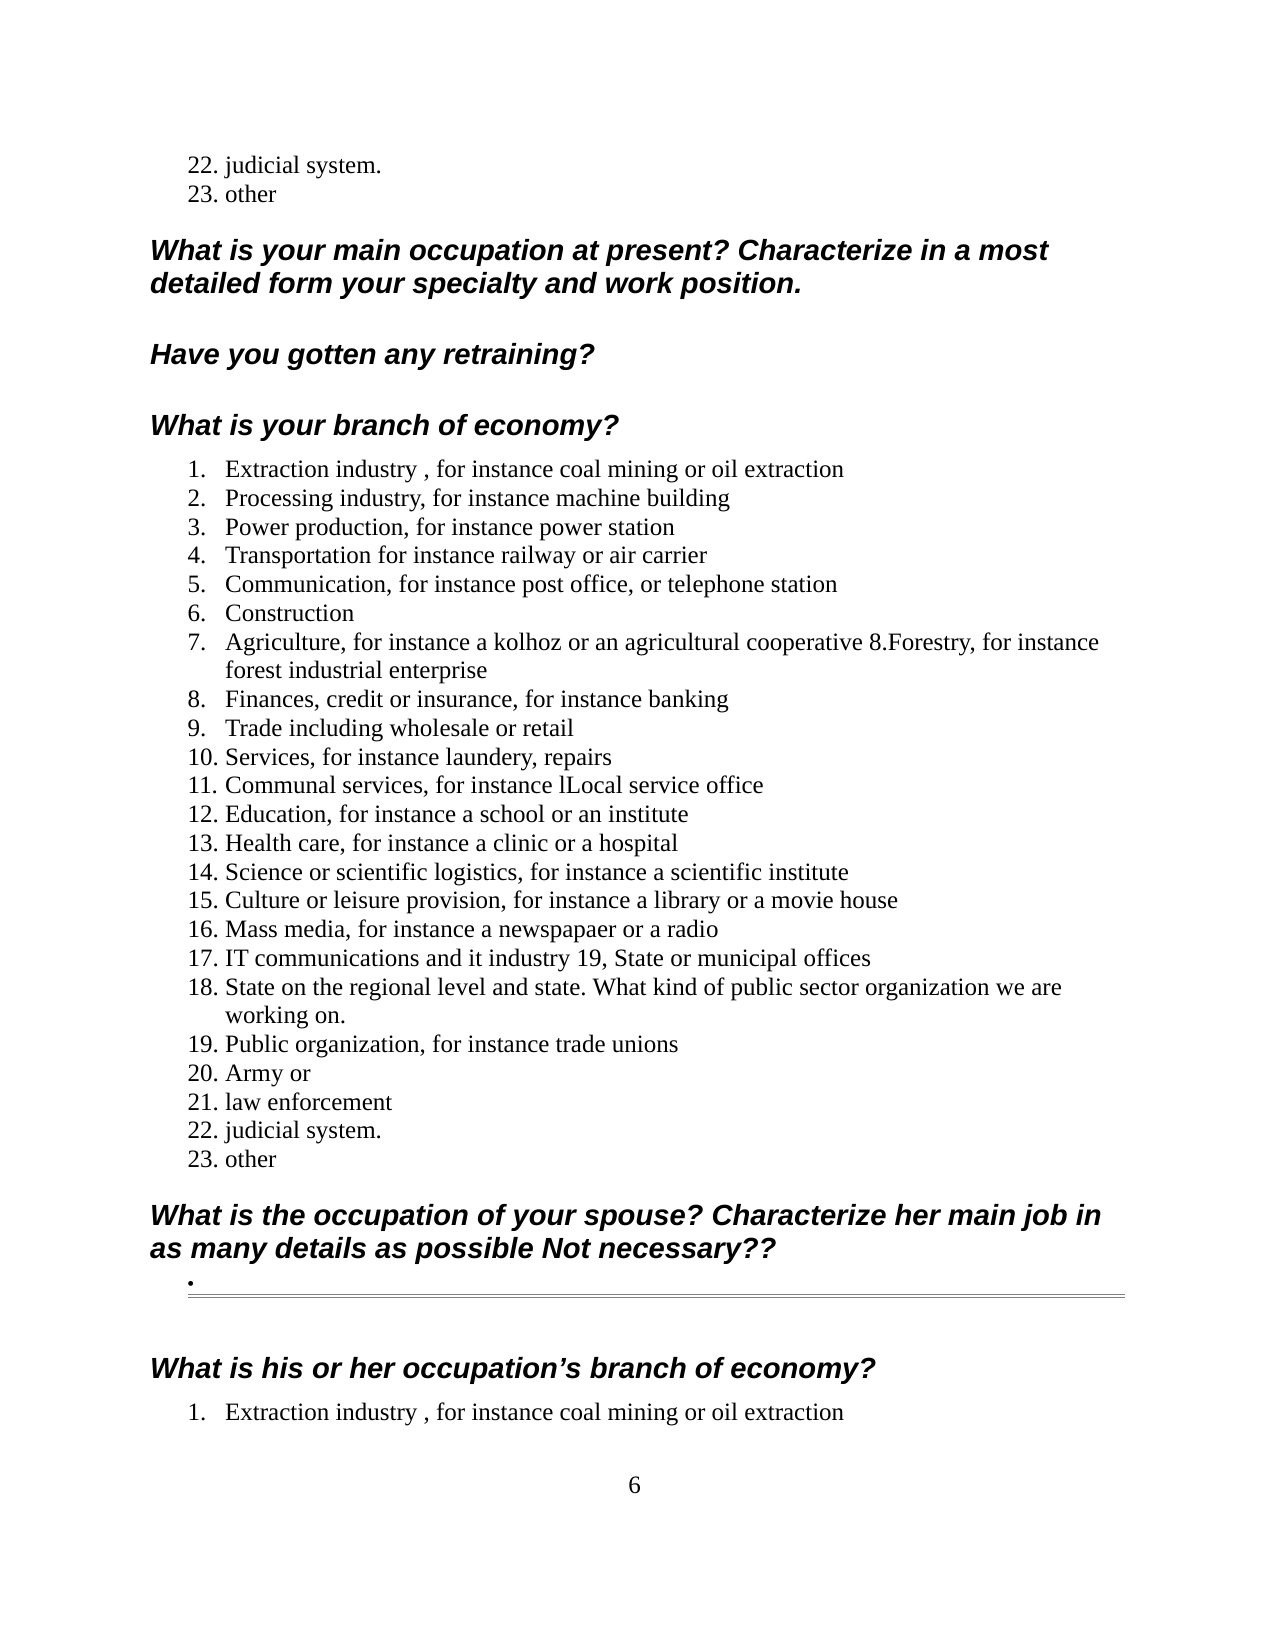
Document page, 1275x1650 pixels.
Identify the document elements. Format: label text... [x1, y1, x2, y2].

list other [187, 1144, 1125, 1173]
list Finances, credit or insurance, for instance banking [187, 684, 1125, 713]
list Power production, for instance power station [187, 512, 1125, 540]
subtitle What is your main occupation at present? Characterize in a most detailed form your specialty and work position. [150, 232, 1125, 299]
list State on the regional level and state. What kind of public sector organization we are working on. [187, 972, 1125, 1029]
list Culture or leisure provision, for instance a library or a movie house [187, 885, 1125, 914]
list Education, for instance a school or an institute [187, 799, 1125, 828]
subtitle What is his or her occupation’s branch of economy? [150, 1351, 1125, 1385]
list law enforcement [187, 1087, 1125, 1115]
list Science or scientific logistics, for instance a scientific institute [187, 857, 1125, 885]
list Services, for instance laundery, repairs [187, 742, 1125, 770]
list Army or [187, 1058, 1125, 1087]
list Construction [187, 598, 1125, 627]
subtitle Have you gotten any retraining? [150, 337, 1125, 371]
list Communication, for instance post office, or telephone station [187, 569, 1125, 598]
list Mass media, for instance a newspapaer or a radio [187, 914, 1125, 943]
list Extraction industry , for instance coal mining or oil extraction [187, 454, 1125, 483]
list Agriculture, for instance a kolhoz or an agricultural cooperative 8.Forestry, for instance forest industrial enterprise [187, 627, 1125, 684]
list Transportation for instance railway or air carrier [187, 540, 1125, 569]
list Extraction industry , for instance coal mining or oil extraction [187, 1397, 1125, 1426]
list other [187, 179, 1125, 207]
subtitle What is the occupation of your spouse? Characterize her main job in as many details as possible Not necessary?? [150, 1198, 1125, 1265]
list judicial system. [187, 150, 1125, 179]
list Trade including wholesale or retail [187, 713, 1125, 742]
list IT communications and it industry 19, State or municipal offices [187, 943, 1125, 972]
list Processing industry, for instance machine building [187, 483, 1125, 512]
list judicial system. [187, 1115, 1125, 1144]
subtitle What is your branch of economy? [150, 408, 1125, 442]
list Communal services, for instance lLocal service office [187, 770, 1125, 799]
list Health care, for instance a clinic or a hospital [187, 828, 1125, 857]
list Public organization, for instance trade unions [187, 1029, 1125, 1058]
